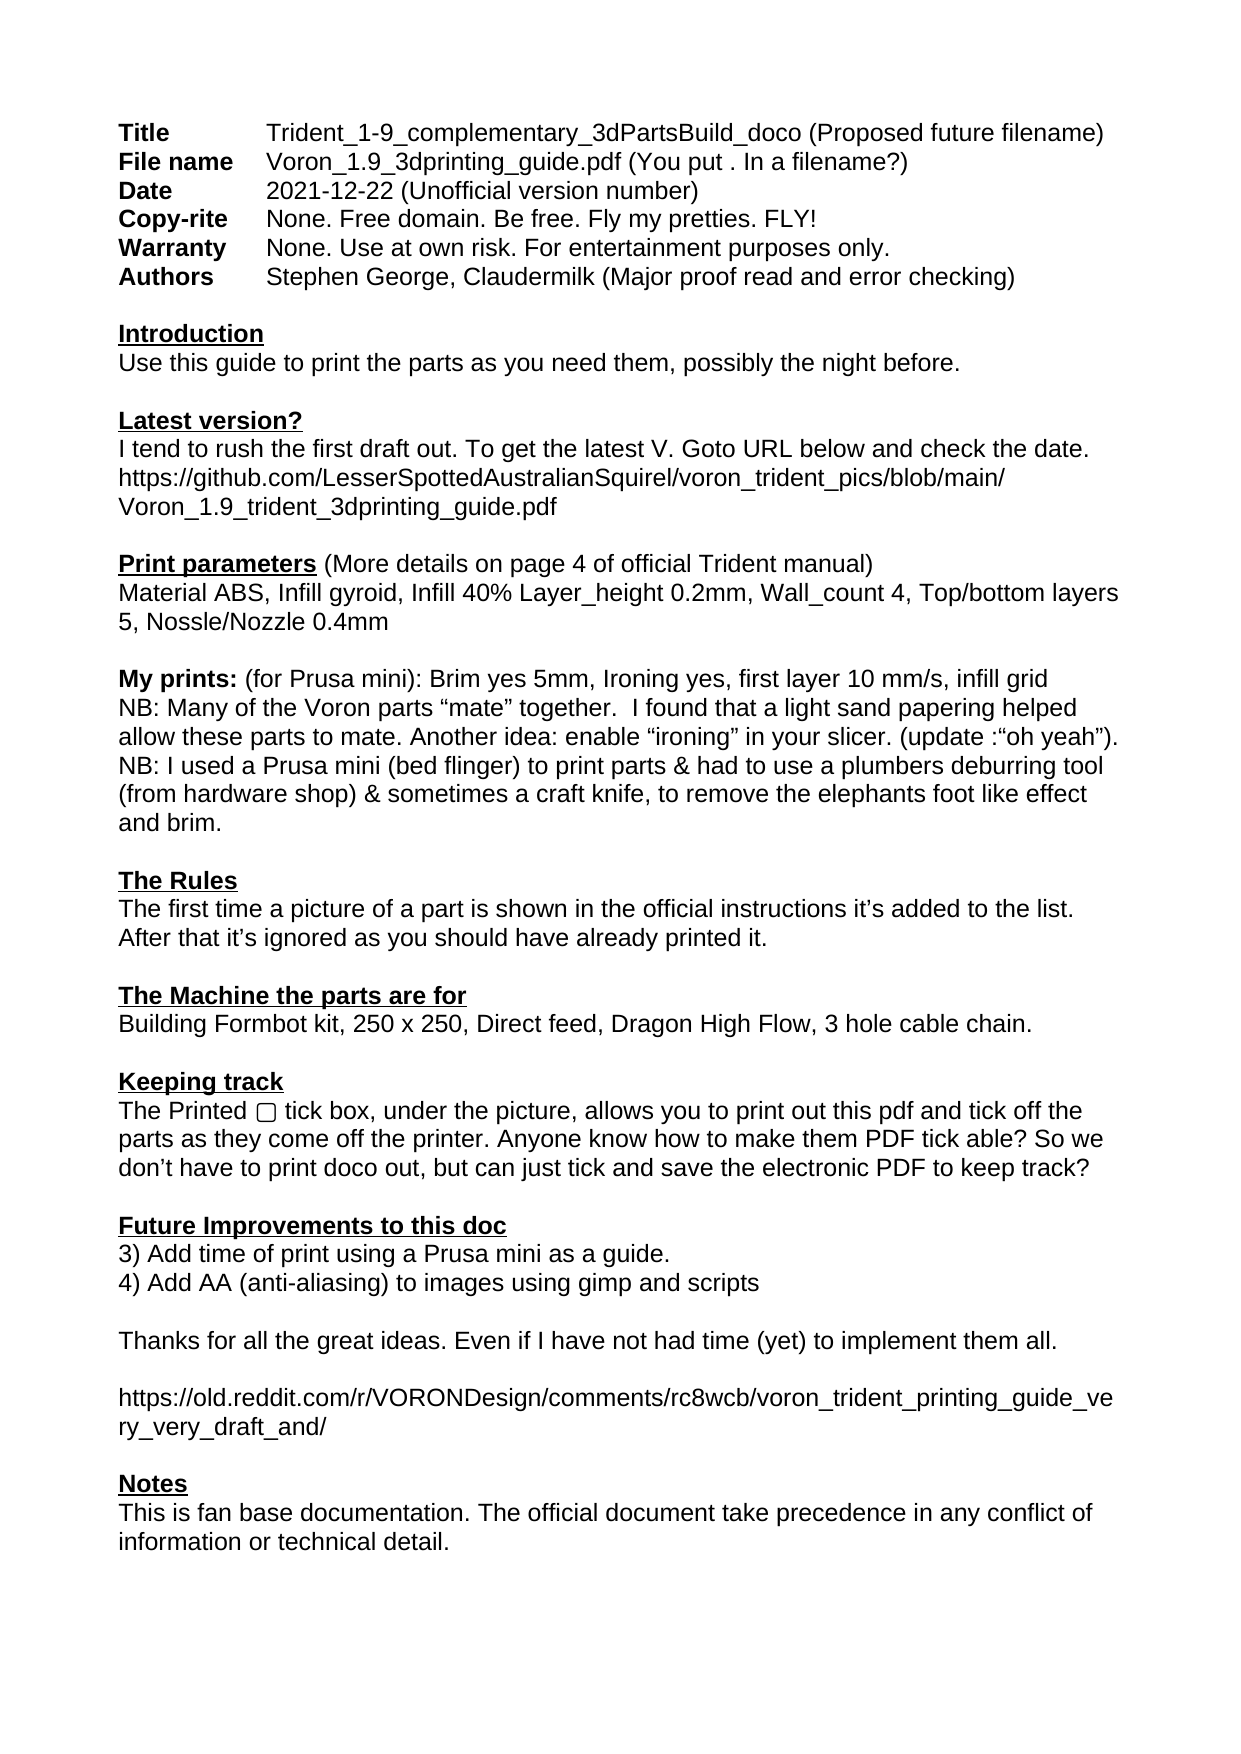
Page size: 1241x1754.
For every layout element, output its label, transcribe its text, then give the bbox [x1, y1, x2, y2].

text Authors Stephen George, Claudermilk (Major proof read and error checking) [118, 262, 1122, 291]
text This is fan base documentation. The official document take precedence in any conflict of information or technical detail. [118, 1498, 1122, 1556]
text Future Improvements to this doc [118, 1211, 1122, 1239]
text 3) Add time of print using a Prusa mini as a guide. [118, 1239, 1122, 1268]
text 4) Add AA (anti-aliasing) to images using gimp and scripts [118, 1268, 1122, 1297]
text The first time a picture of a part is shown in the official instructions it’s added to the list. After that it’s ignored as you should have already printed it. [118, 894, 1122, 952]
text Building Formbot kit, 250 x 250, Direct feed, Dragon High Flow, 3 hole cable chain. [118, 1009, 1122, 1038]
text https://old.reddit.com/r/VORONDesign/comments/rc8wcb/voron_trident_printing_guide_very_very_draft_and/ [118, 1354, 1122, 1441]
text Title Trident_1-9_complementary_3dPartsBuild_doco (Proposed future filename) [118, 118, 1122, 147]
text Material ABS, Infill gyroid, Infill 40% Layer_height 0.2mm, Wall_count 4, Top/bottom layers 5, Nossle/Nozzle 0.4mm [118, 578, 1122, 636]
text Use this guide to print the parts as you need them, possibly the night before. [118, 348, 1122, 377]
text Copy-rite None. Free domain. Be free. Fly my pretties. FLY! [118, 204, 1122, 233]
text Keeping track [118, 1067, 1122, 1096]
text NB: I used a Prusa mini (bed flinger) to print parts & had to use a plumbers deburring tool (from hardware shop) & sometimes a craft knife, to remove the elephants foot like effect and brim. [118, 751, 1122, 837]
text Date 2021-12-22 (Unofficial version number) [118, 176, 1122, 204]
text The Machine the parts are for [118, 981, 1122, 1009]
text NB: Many of the Voron parts “mate” together. I found that a light sand papering helped allow these parts to mate. Another idea: enable “ironing” in your slicer. (update :“oh yeah”). [118, 693, 1122, 751]
text Thanks for all the great ideas. Even if I have not had time (yet) to implement them all. [118, 1326, 1122, 1354]
text The Rules [118, 866, 1122, 894]
text I tend to rush the first draft out. To get the latest V. Goto URL below and check the date. [118, 434, 1122, 463]
text Latest version? [118, 406, 1122, 434]
text Warranty None. Use at own risk. For entertainment purposes only. [118, 233, 1122, 262]
text Print parameters (More details on page 4 of official Trident manual) [118, 549, 1122, 578]
text Introduction [118, 319, 1122, 348]
text Notes [118, 1469, 1122, 1498]
text File name Voron_1.9_3dprinting_guide.pdf (You put . In a filename?) [118, 147, 1122, 176]
text The Printed ▢ tick box, under the picture, allows you to print out this pdf and tick off the parts as they come off the printer. Anyone know how to make them PDF tick able? So we don’t have to print doco out, but can just tick and save the electronic PDF to keep track? [118, 1096, 1122, 1182]
text My prints: (for Prusa mini): Brim yes 5mm, Ironing yes, first layer 10 mm/s, infill grid [118, 664, 1122, 693]
text https://github.com/LesserSpottedAustralianSquirel/voron_trident_pics/blob/main/Voron_1.9_trident_3dprinting_guide.pdf [118, 463, 1122, 521]
